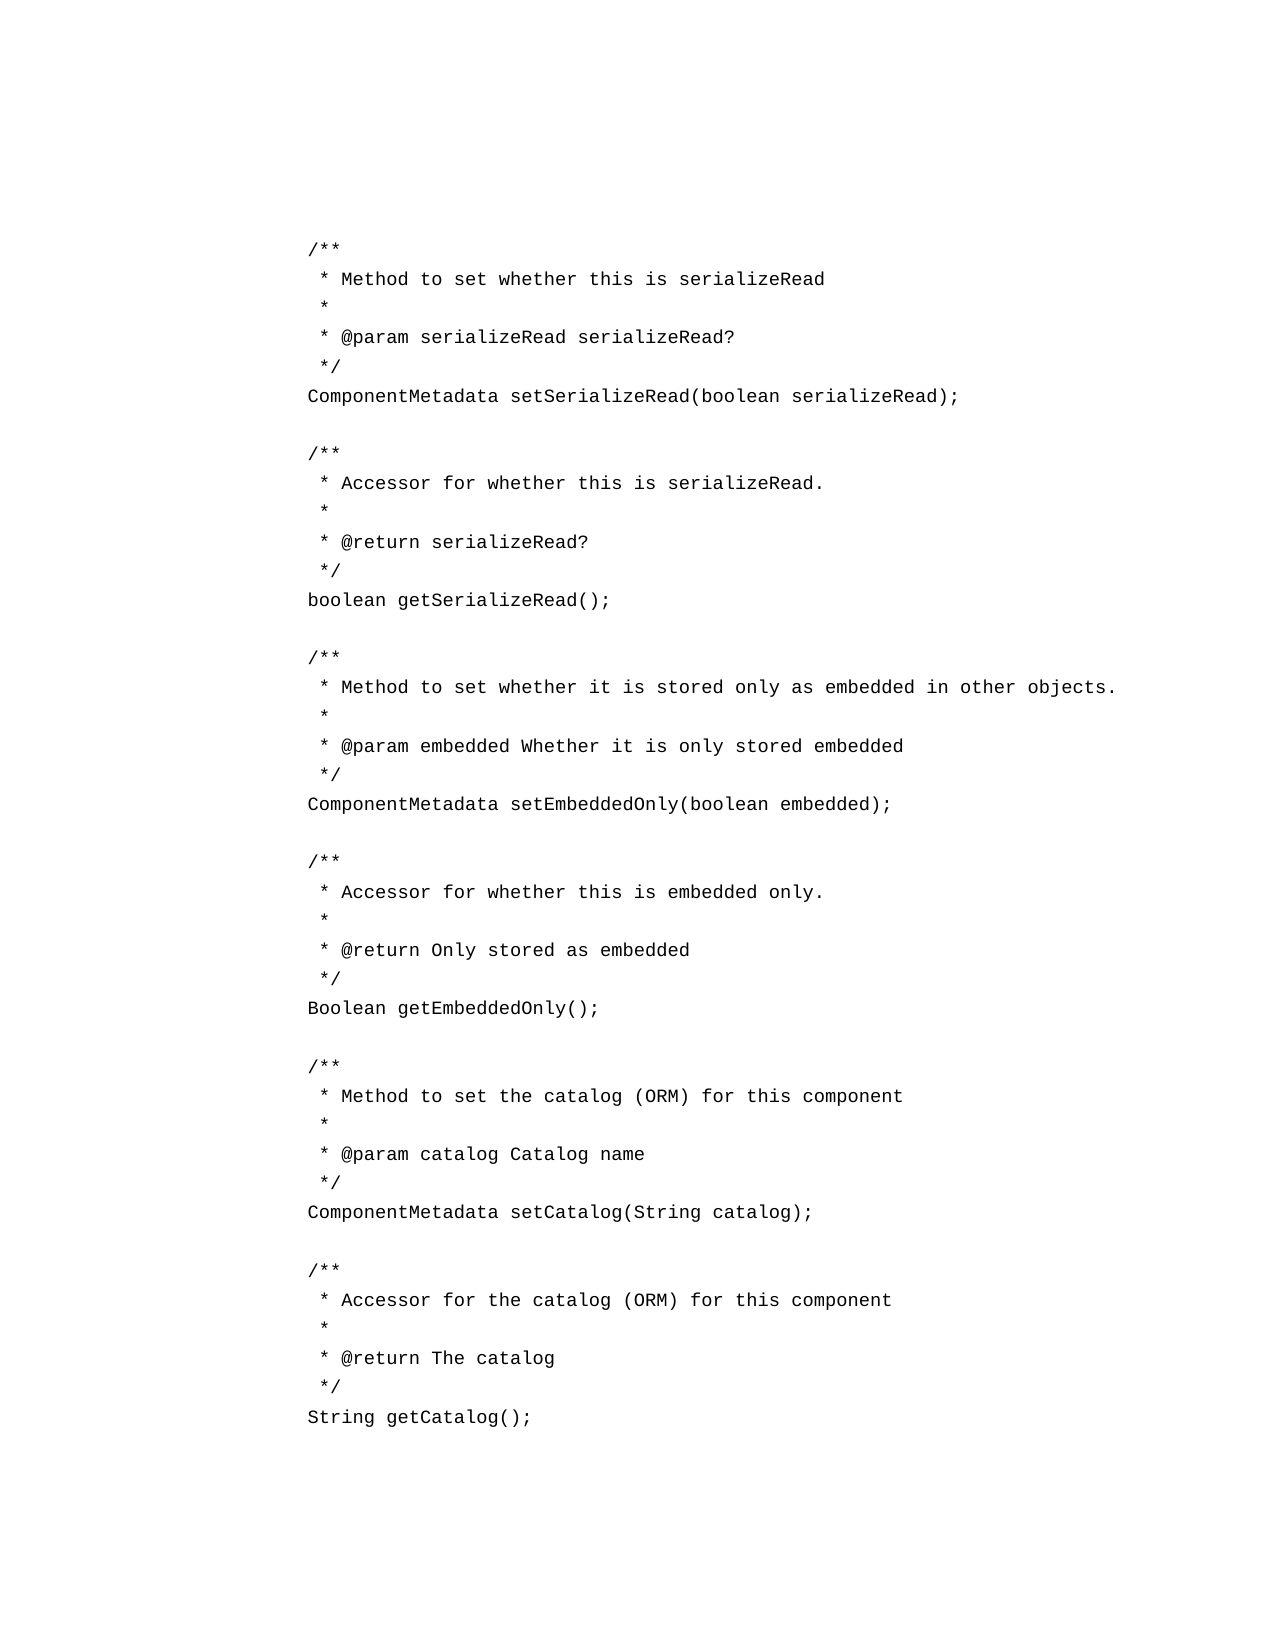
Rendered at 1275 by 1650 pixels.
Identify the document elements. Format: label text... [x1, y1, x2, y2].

text * [262, 1318, 1125, 1341]
text */ [262, 968, 1125, 991]
text * Method to set whether it is stored only as embedded in other objects. [262, 677, 1125, 699]
text * Accessor for whether this is embedded only. [262, 881, 1125, 904]
text * [262, 1114, 1125, 1137]
text /** [262, 852, 1125, 874]
text ComponentMetadata setEmbeddedOnly(boolean embedded); [262, 793, 1125, 816]
text * [262, 910, 1125, 933]
text * @param serializeRead serializeRead? [262, 327, 1125, 349]
text ComponentMetadata setSerializeRead(boolean serializeRead); [262, 385, 1125, 408]
text * Method to set whether this is serializeRead [262, 268, 1125, 291]
text /** [262, 647, 1125, 670]
text /** [262, 443, 1125, 466]
text */ [262, 560, 1125, 583]
text Boolean getEmbeddedOnly(); [262, 997, 1125, 1020]
text * @return serializeRead? [262, 531, 1125, 554]
text /** [262, 239, 1125, 262]
text * @return Only stored as embedded [262, 939, 1125, 962]
text ComponentMetadata setCatalog(String catalog); [262, 1202, 1125, 1224]
text */ [262, 356, 1125, 379]
text */ [262, 764, 1125, 787]
text boolean getSerializeRead(); [262, 589, 1125, 612]
text * @param embedded Whether it is only stored embedded [262, 735, 1125, 758]
text */ [262, 1172, 1125, 1195]
text * @return The catalog [262, 1347, 1125, 1370]
text */ [262, 1377, 1125, 1399]
text /** [262, 1056, 1125, 1079]
text String getCatalog(); [262, 1406, 1125, 1429]
text * @param catalog Catalog name [262, 1143, 1125, 1166]
text * [262, 502, 1125, 524]
text * Accessor for the catalog (ORM) for this component [262, 1289, 1125, 1312]
text * [262, 706, 1125, 729]
text * Accessor for whether this is serializeRead. [262, 472, 1125, 495]
text /** [262, 1260, 1125, 1283]
text * [262, 297, 1125, 320]
text * Method to set the catalog (ORM) for this component [262, 1085, 1125, 1108]
